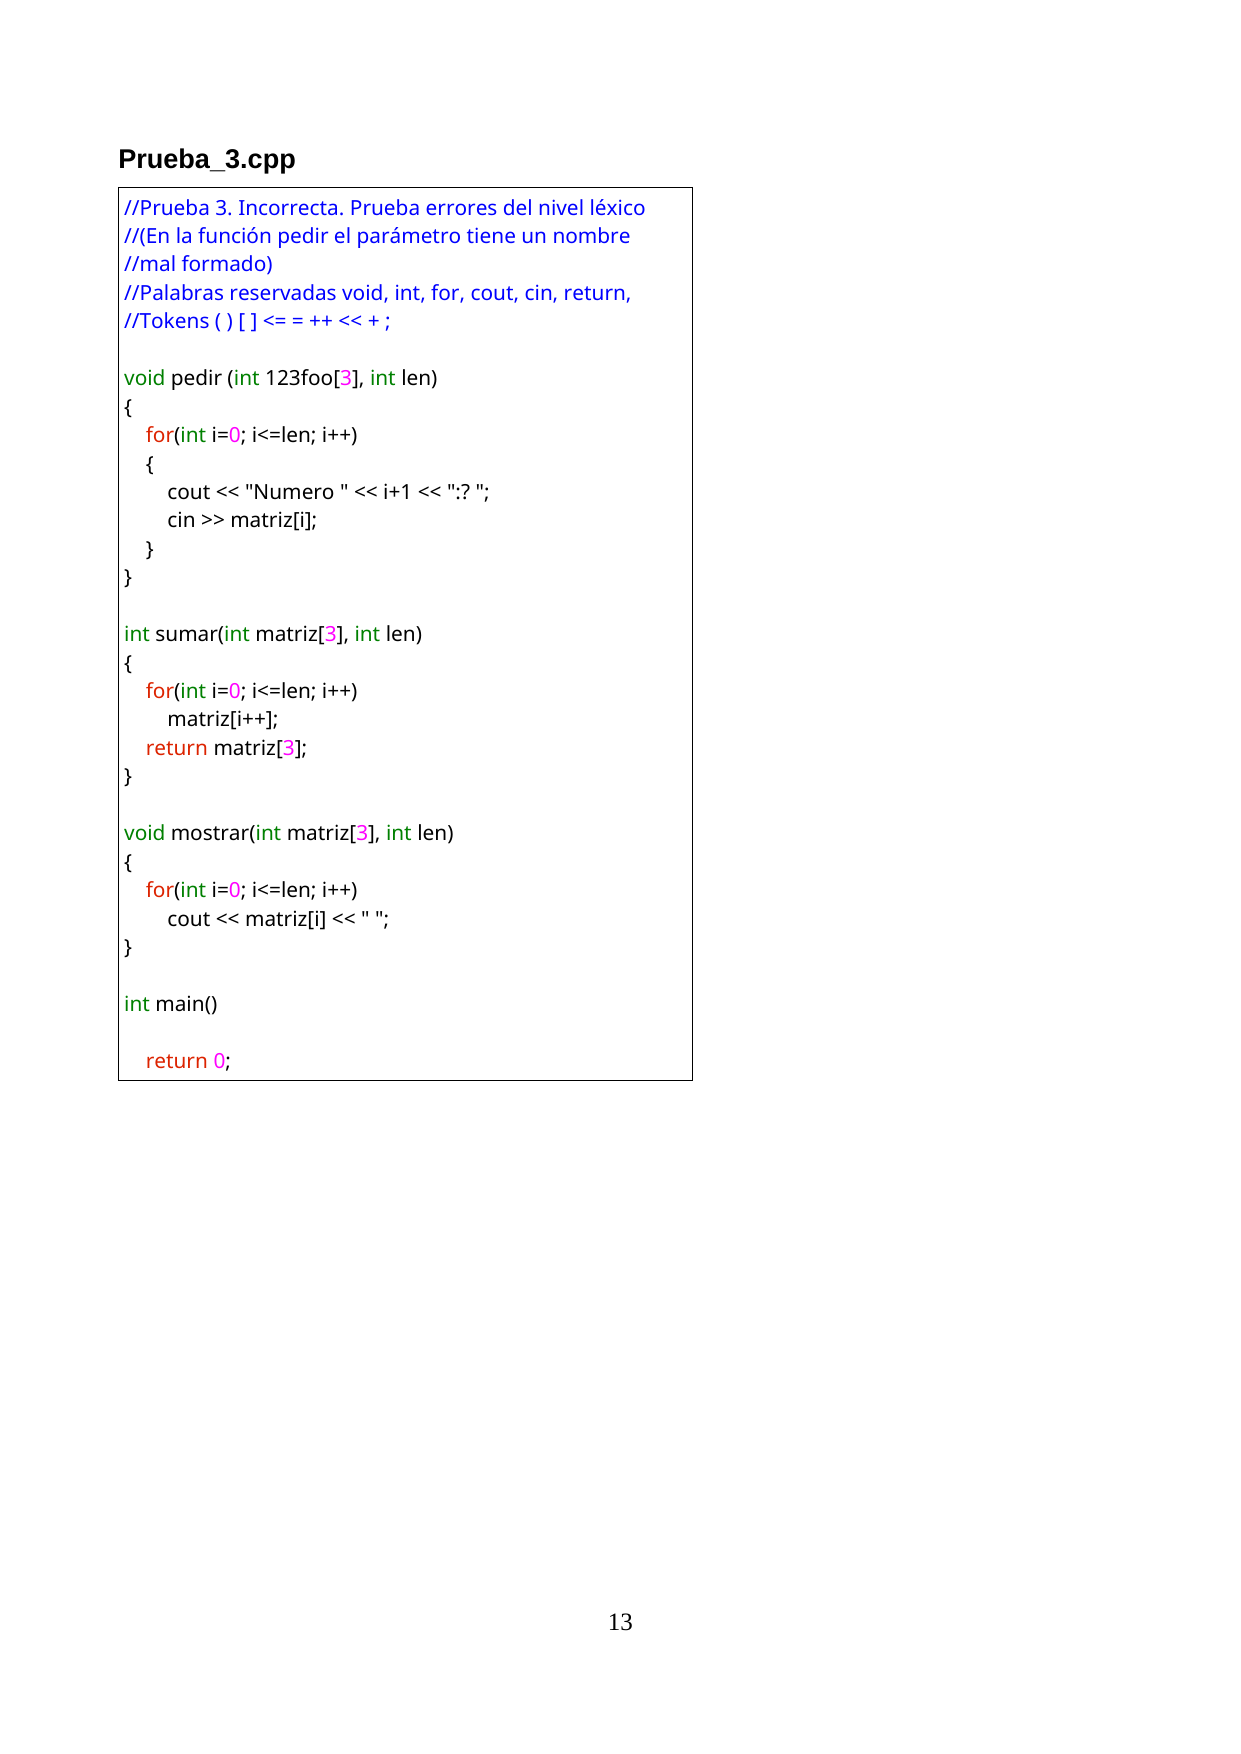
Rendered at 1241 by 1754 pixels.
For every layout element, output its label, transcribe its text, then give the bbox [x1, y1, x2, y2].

subtitle Prueba_3.cpp [118, 143, 1122, 174]
table_header //Prueba 3. Incorrecta. Prueba errores del nivel léxico //(En la función pedir el parámetro tiene un nombre //mal formado) //Palabras reservadas void, int, for, cout, cin, return, //Tokens ( ) [ ] <= = ++ << + ; void pedir (int 123foo[3], int len) { for(int i=0; i<=len; i++) { cout << "Numero " << i+1 << ":? "; cin >> matriz[i]; } } int sumar(int matriz[3], int len) { for(int i=0; i<=len; i++) matriz[i++]; return matriz[3]; } void mostrar(int matriz[3], int len) { for(int i=0; i<=len; i++) cout << matriz[i] << " "; } int main() return 0; [119, 188, 692, 1080]
